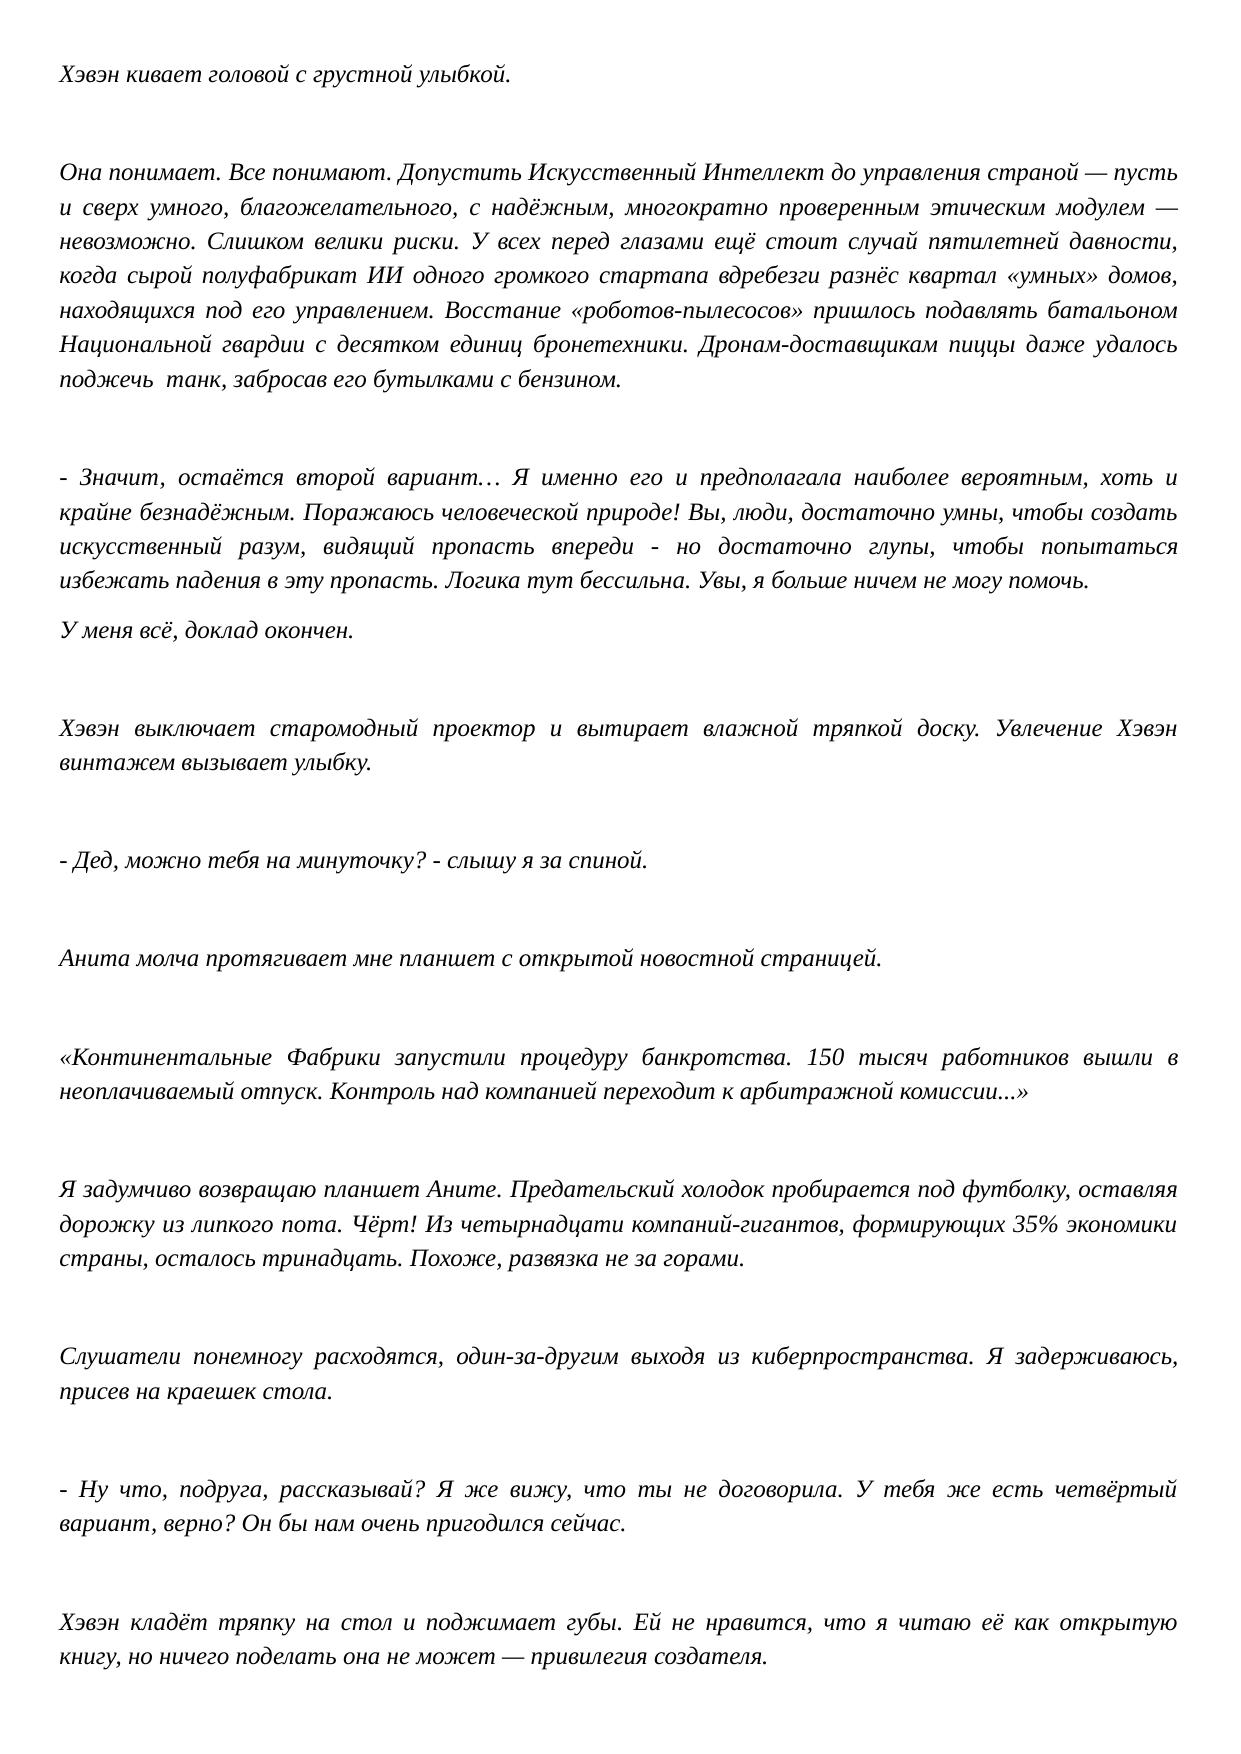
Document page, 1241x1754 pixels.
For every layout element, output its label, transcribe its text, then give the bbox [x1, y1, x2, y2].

text У меня всё, доклад окончен. [59, 615, 1181, 643]
text - Значит, остаётся второй вариант… Я именно его и предполагала наиболее вероятным, хоть и крайне безнадёжным. Поражаюсь человеческой природе! Вы, люди, достаточно умны, чтобы создать искусственный разум, видящий пропасть впереди - но достаточно глупы, чтобы попытаться избежать падения в эту пропасть. Логика тут бессильна. Увы, я больше ничем не могу помочь. [59, 462, 1181, 594]
text - Дед, можно тебя на минуточку? - слышу я за спиной. [59, 845, 1181, 874]
text Хэвэн кивает головой с грустной улыбкой. [59, 59, 1181, 88]
text - Ну что, подруга, рассказывай? Я же вижу, что ты не договорила. У тебя же есть четвёртый вариант, верно? Он бы нам очень пригодился сейчас. [59, 1474, 1181, 1537]
text Хэвэн выключает старомодный проектор и вытирает влажной тряпкой доску. Увлечение Хэвэн винтажем вызывает улыбку. [59, 713, 1181, 776]
text Она понимает. Все понимают. Допустить Искусственный Интеллект до управления страной — пусть и сверх умного, благожелательного, с надёжным, многократно проверенным этическим модулем — невозможно. Слишком велики риски. У всех перед глазами ещё стоит случай пятилетней давности, когда сырой полуфабрикат ИИ одного громкого стартапа вдребезги разнёс квартал «умных» домов, находящихся под его управлением. Восстание «роботов-пылесосов» пришлось подавлять батальоном Национальной гвардии с десятком единиц бронетехники. Дронам-доставщикам пиццы даже удалось поджечь танк, забросав его бутылками с бензином. [59, 157, 1181, 393]
text Хэвэн кладёт тряпку на стол и поджимает губы. Ей не нравится, что я читаю её как открытую книгу, но ничего поделать она не может — привилегия создателя. [59, 1607, 1181, 1670]
text Я задумчиво возвращаю планшет Аните. Предательский холодок пробирается под футболку, оставляя дорожку из липкого пота. Чёрт! Из четырнадцати компаний-гигантов, формирующих 35% экономики страны, осталось тринадцать. Похоже, развязка не за горами. [59, 1174, 1181, 1272]
text Анита молча протягивает мне планшет с открытой новостной страницей. [59, 943, 1181, 972]
text «Континентальные Фабрики запустили процедуру банкротства. 150 тысяч работников вышли в неоплачиваемый отпуск. Контроль над компанией переходит к арбитражной комиссии...» [59, 1042, 1181, 1105]
text Слушатели понемногу расходятся, один-за-другим выходя из киберпространства. Я задерживаюсь, присев на краешек стола. [59, 1341, 1181, 1404]
